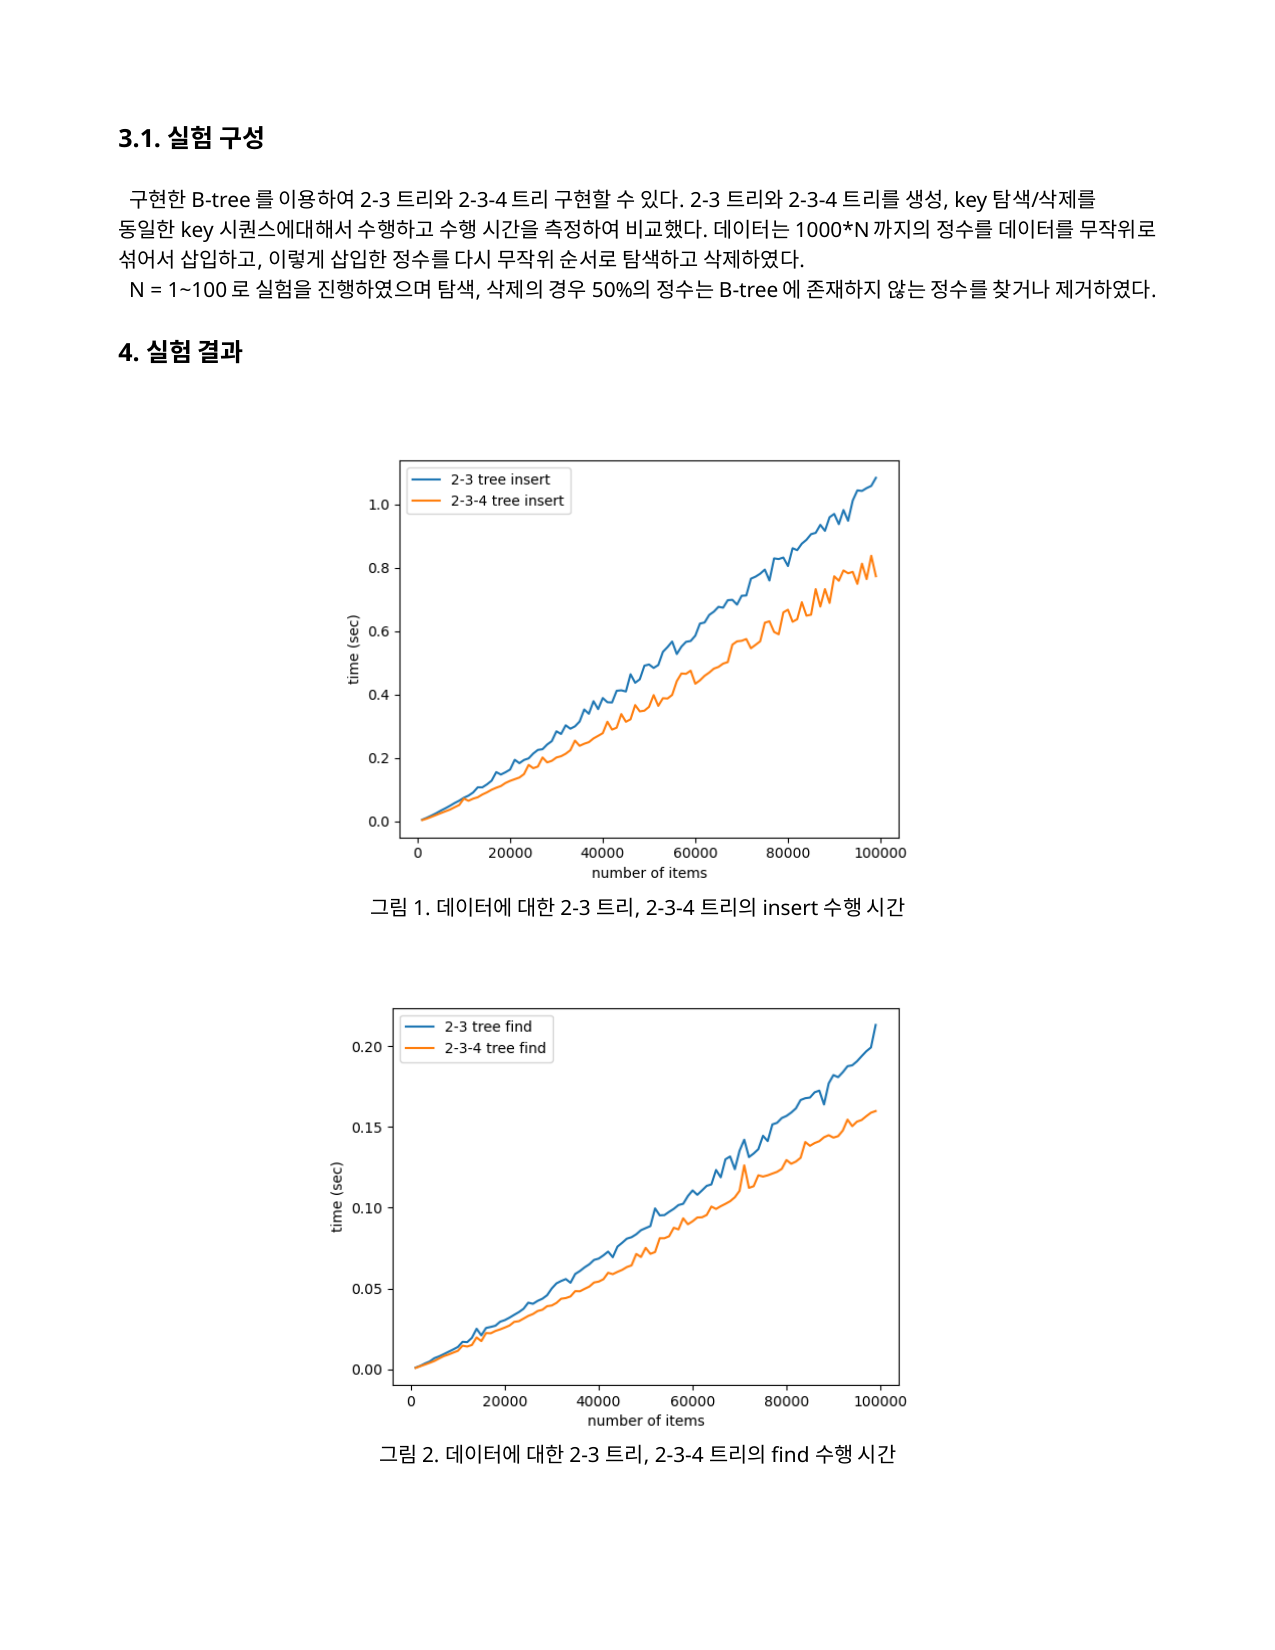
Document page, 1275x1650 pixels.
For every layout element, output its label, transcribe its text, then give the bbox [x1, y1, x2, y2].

picture [311, 949, 964, 1439]
text 그림 2. 데이터에 대한 2-3 트리, 2-3-4 트리의 find 수행 시간 [118, 1438, 1157, 1469]
text 3.1. 실험 구성 [118, 118, 1157, 154]
text N = 1~100로 실험을 진행하였으며 탐색, 삭제의 경우 50%의 정수는 B-tree에 존재하지 않는 정수를 찾거나 제거하였다. [118, 274, 1157, 304]
text 그림 1. 데이터에 대한 2-3 트리, 2-3-4 트리의 insert 수행 시간 [118, 891, 1157, 921]
text 4. 실험 결과 [118, 332, 1157, 369]
text 구현한 B-tree를 이용하여 2-3 트리와 2-3-4트리 구현할 수 있다. 2-3 트리와 2-3-4 트리를 생성, key 탐색/삭제를 동일한 key 시퀀스에대해서 수행하고 수행 시간을 측정하여 비교했다. 데이터는 1000*N까지의 정수를 데이터를 무작위로 섞어서 삽입하고, 이렇게 삽입한 정수를 다시 무작위 순서로 탐색하고 삭제하였다. [118, 183, 1157, 274]
picture [319, 402, 963, 891]
